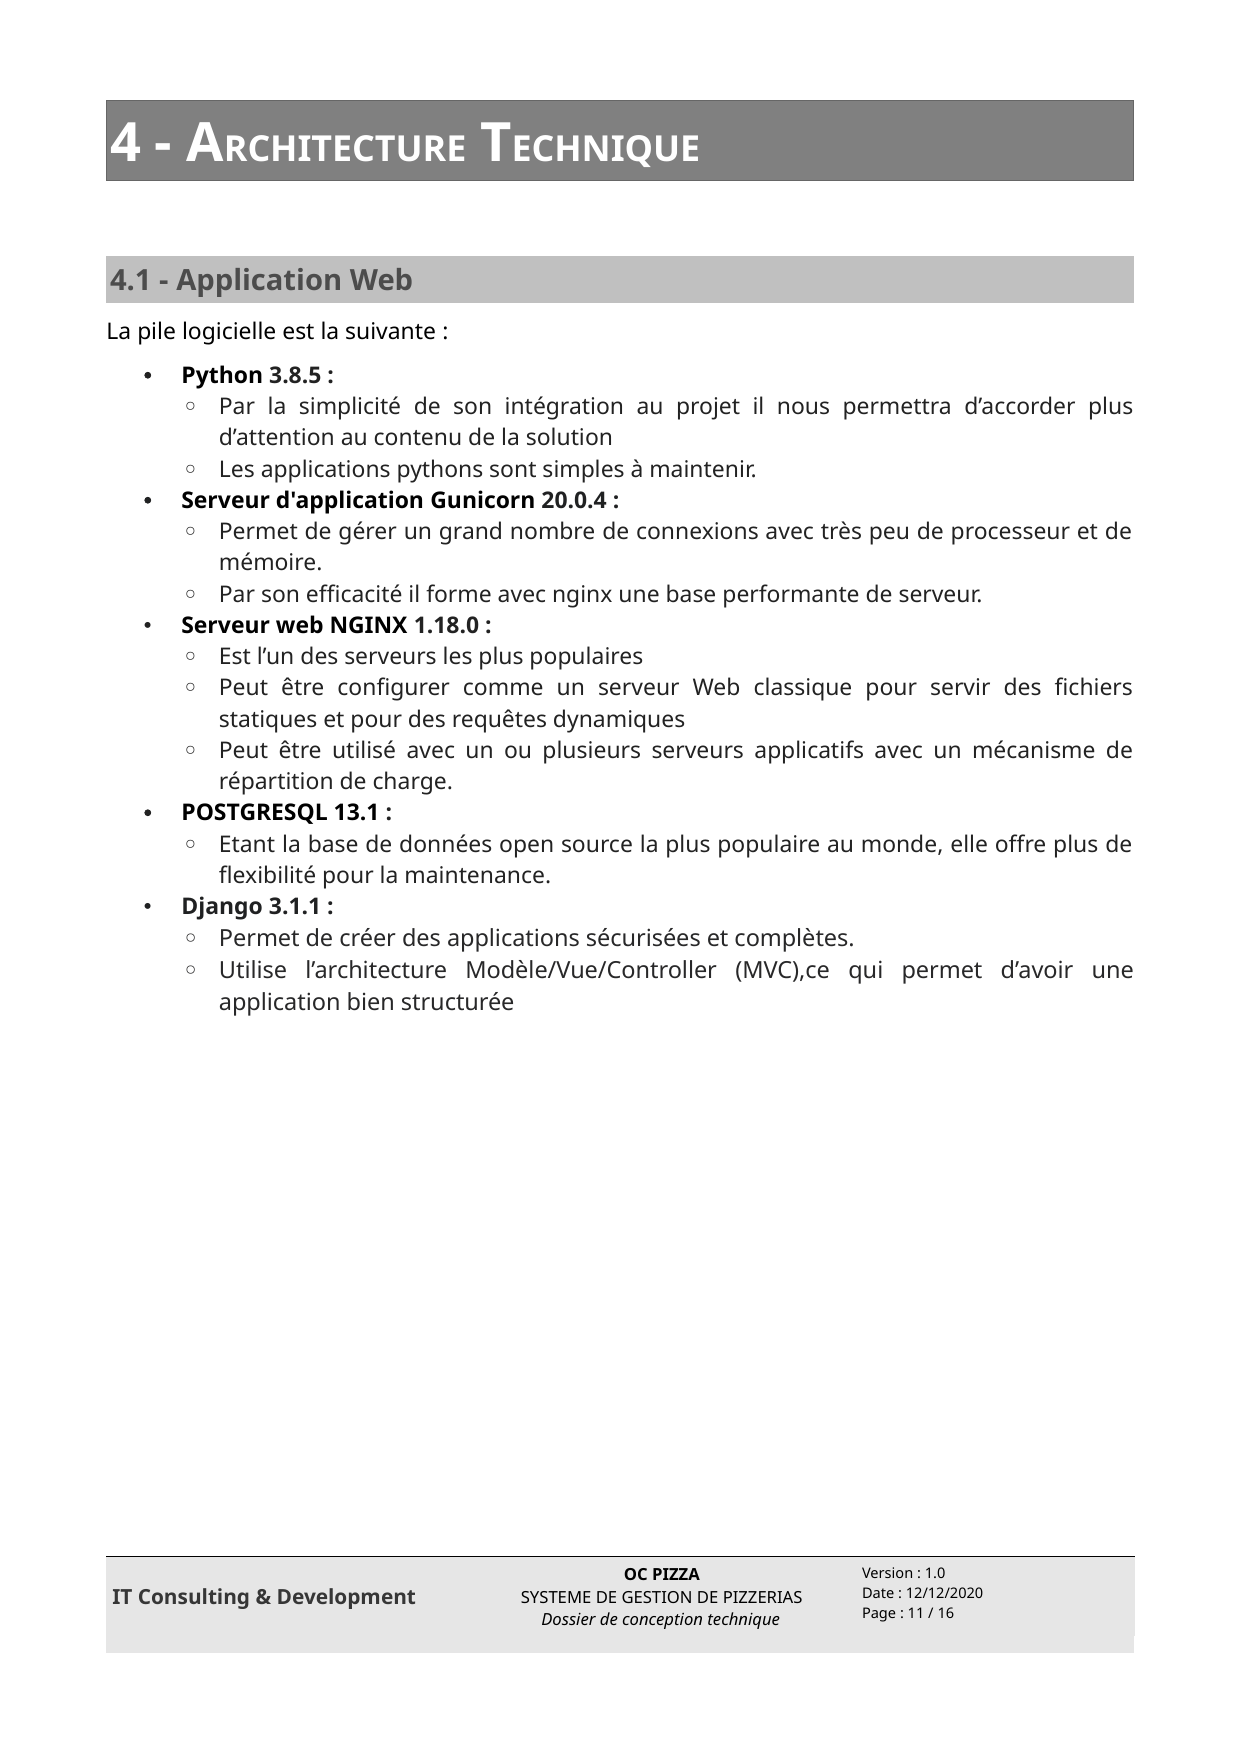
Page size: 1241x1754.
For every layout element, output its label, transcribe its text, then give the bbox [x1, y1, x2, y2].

subtitle Application Web [107, 257, 1133, 302]
list POSTGRESQL 13.1 : [144, 796, 1134, 827]
list Peut être utilisé avec un ou plusieurs serveurs applicatifs avec un mécanisme de répartition de charge. [181, 734, 1134, 796]
list Permet de créer des applications sécurisées et complètes. [181, 921, 1134, 953]
list Peut être configurer comme un serveur Web classique pour servir des fichiers statiques et pour des requêtes dynamiques [181, 671, 1134, 734]
text La pile logicielle est la suivante : [106, 315, 1134, 346]
list Par la simplicité de son intégration au projet il nous permettra d’accorder plus d’attention au contenu de la solution [181, 390, 1134, 452]
list Python 3.8.5 : [144, 359, 1134, 390]
list Est l’un des serveurs les plus populaires [181, 640, 1134, 671]
list Serveur d'application Gunicorn 20.0.4 : [144, 484, 1134, 515]
list Permet de gérer un grand nombre de connexions avec très peu de processeur et de mémoire. [181, 515, 1134, 577]
list Par son efficacité il forme avec nginx une base performante de serveur. [181, 577, 1134, 609]
list Serveur web NGINX 1.18.0 : [144, 609, 1134, 640]
list Etant la base de données open source la plus populaire au monde, elle offre plus de flexibilité pour la maintenance. [181, 827, 1134, 890]
list Django 3.1.1 : [144, 890, 1134, 921]
list Les applications pythons sont simples à maintenir. [181, 452, 1134, 484]
subtitle Architecture Technique [107, 101, 1133, 180]
list Utilise l’architecture Modèle/Vue/Controller (MVC),ce qui permet d’avoir une application bien structurée [181, 953, 1134, 1017]
